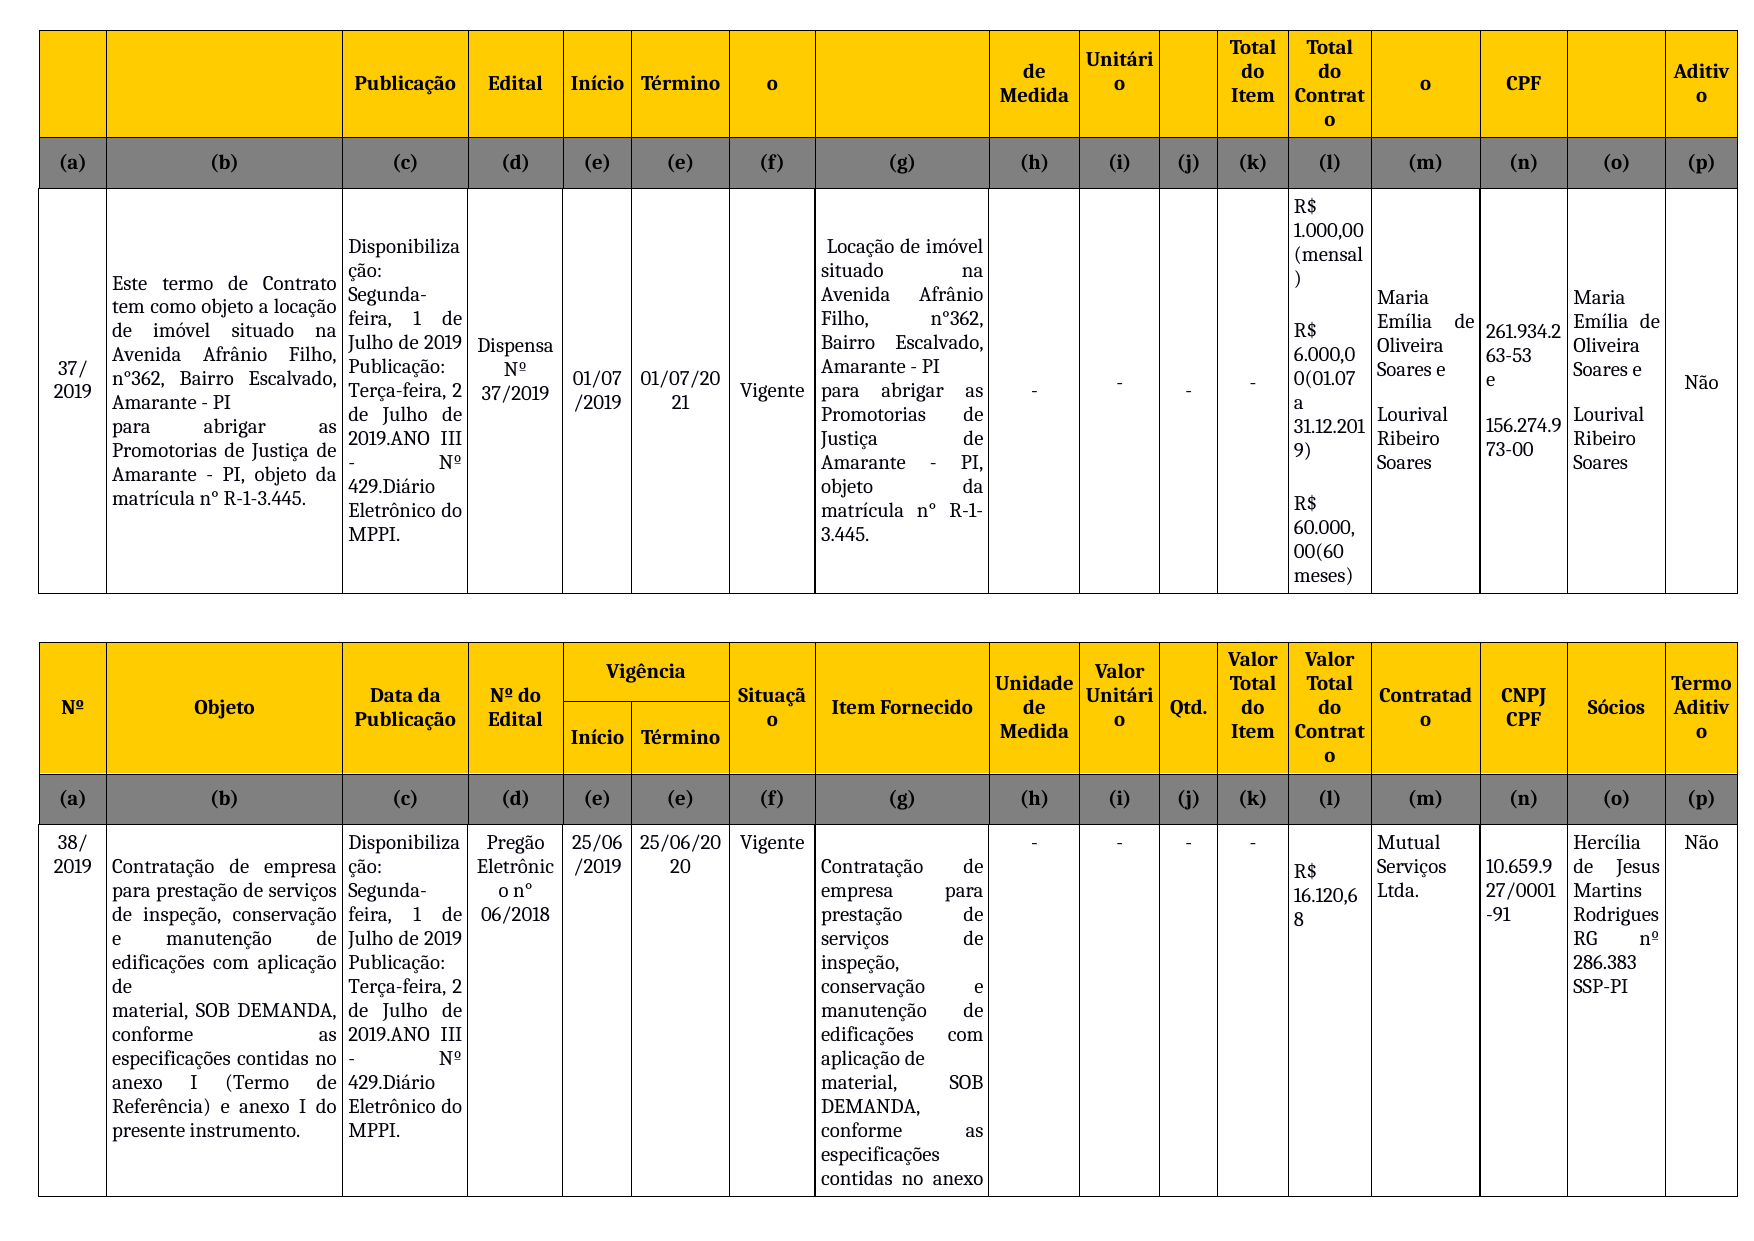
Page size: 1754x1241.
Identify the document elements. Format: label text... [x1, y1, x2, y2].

table_header [816, 31, 989, 137]
table_cell - [1160, 825, 1217, 1196]
table_header [107, 31, 342, 137]
table_cell 38/ 2019 [39, 825, 106, 1196]
table_cell 01/07/2019 [563, 189, 631, 593]
table_cell Vigente [730, 825, 814, 1196]
table_cell (a) [40, 775, 106, 824]
table_header de Medida [990, 31, 1079, 137]
table_cell 25/06/2019 [563, 825, 631, 1196]
table_header Aditivo [1666, 31, 1737, 137]
table_cell (g) [816, 138, 989, 188]
table_header Valor Total do Contrato [1289, 643, 1371, 773]
table_header CNPJ CPF [1481, 643, 1567, 773]
table_cell Dispensa Nº 37/2019 [468, 189, 562, 593]
table_header Data da Publicação [343, 643, 468, 773]
table_cell (d) [469, 775, 563, 824]
table_header Nº do Edital [469, 643, 563, 773]
table_header Sócios [1568, 643, 1665, 773]
table_header Qtd. [1160, 643, 1217, 773]
table_header [40, 31, 106, 137]
table_cell 01/07/2021 [632, 189, 729, 593]
table_header Valor Total do Item [1218, 643, 1288, 773]
table_header Edital [469, 31, 563, 137]
table_cell R$ 1.000,00(mensal) R$ 6.000,00(01.07 a 31.12.2019) R$ 60.000,00(60 meses) [1289, 189, 1371, 593]
table_cell (m) [1372, 138, 1480, 188]
table_cell - [1080, 189, 1159, 593]
table_cell Não [1666, 189, 1737, 593]
table_header Total do Contrato [1289, 31, 1371, 137]
table_cell (g) [816, 775, 989, 824]
table_cell Término [632, 702, 729, 773]
table_cell (i) [1080, 775, 1159, 824]
table_header Nº [40, 643, 106, 773]
table_cell Início [564, 702, 631, 773]
table_cell Contratação de empresa para prestação de serviços de inspeção, conservação e manutenção de edificações com aplicação de material, SOB DEMANDA, conforme as especificações contidas no anexo I (Termo de Referência) e anexo I do presente instrumento. [107, 825, 342, 1196]
table_cell Pregão Eletrônico n° 06/2018 [468, 825, 562, 1196]
table_cell (k) [1218, 138, 1288, 188]
table_cell (m) [1372, 775, 1480, 824]
table_header Objeto [107, 643, 342, 773]
table_cell 10.659.927/0001-91 [1481, 825, 1567, 1196]
table_cell R$ 16.120,68 [1289, 825, 1371, 1196]
table_cell Locação de imóvel situado na Avenida Afrânio Filho, n°362, Bairro Escalvado, Amarante - PI para abrigar as Promotorias de Justiça de Amarante - PI, objeto da matrícula n° R-1-3.445. [816, 189, 988, 593]
table_cell (a) [40, 138, 106, 188]
table_cell Não [1666, 825, 1737, 1196]
table_cell (f) [730, 775, 815, 824]
table_cell (j) [1160, 775, 1217, 824]
table_cell - [1218, 189, 1288, 593]
table_cell (e) [632, 138, 729, 188]
table_cell Término [632, 31, 729, 137]
table_cell (h) [990, 138, 1079, 188]
table_header Vigência [564, 643, 729, 701]
table_cell (f) [730, 138, 815, 188]
table_header [1568, 31, 1665, 137]
table_header Unidade de Medida [990, 643, 1079, 773]
table_cell (l) [1289, 138, 1371, 188]
table_cell (n) [1481, 138, 1567, 188]
table_cell (h) [990, 775, 1079, 824]
table_cell Maria Emília de Oliveira Soares e Lourival Ribeiro Soares [1372, 189, 1479, 593]
table_cell (o) [1568, 775, 1665, 824]
table_cell Este termo de Contrato tem como objeto a locação de imóvel situado na Avenida Afrânio Filho, n°362, Bairro Escalvado, Amarante - PI para abrigar as Promotorias de Justiça de Amarante - PI, objeto da matrícula n° R-1-3.445. [107, 189, 342, 593]
table_cell (c) [343, 775, 468, 824]
table_header Publicação [343, 31, 468, 137]
table_cell - [1160, 189, 1217, 593]
table_header Unitário [1080, 31, 1159, 137]
table_cell (e) [632, 775, 729, 824]
table_header Contratado [1372, 643, 1480, 773]
table_header o [1372, 31, 1480, 137]
table_cell 261.934.263-53 e 156.274.973-00 [1481, 189, 1567, 593]
table_cell (e) [564, 138, 631, 188]
table_cell Mutual Serviços Ltda. [1372, 825, 1479, 1196]
table_cell (i) [1080, 138, 1159, 188]
table_cell (o) [1568, 138, 1665, 188]
table_cell Vigente [730, 189, 814, 593]
table_cell - [1218, 825, 1288, 1196]
table_cell - [989, 825, 1079, 1196]
table_cell 25/06/2020 [632, 825, 729, 1196]
table_cell (j) [1160, 138, 1217, 188]
table_cell Início [564, 31, 631, 137]
table_cell (l) [1289, 775, 1371, 824]
table_cell (e) [564, 775, 631, 824]
table_cell - [989, 189, 1079, 593]
table_cell (k) [1218, 775, 1288, 824]
table_header [1160, 31, 1217, 137]
table_header Total do Item [1218, 31, 1288, 137]
table_cell Maria Emília de Oliveira Soares e Lourival Ribeiro Soares [1568, 189, 1665, 593]
table_cell (p) [1666, 775, 1737, 824]
table_header Item Fornecido [816, 643, 989, 773]
table_cell (n) [1481, 775, 1567, 824]
table_header Situação [730, 643, 815, 773]
table_cell (p) [1666, 138, 1737, 188]
table_cell 37/ 2019 [39, 189, 106, 593]
table_cell Disponibilização: Segunda-feira, 1 de Julho de 2019 Publicação: Terça-feira, 2 de Julho de 2019.ANO III - Nº 429.Diário Eletrônico do MPPI. [343, 825, 467, 1196]
table_cell Contratação de empresa para prestação de serviços de inspeção, conservação e manutenção de edificações com aplicação de material, SOB DEMANDA, conforme as especificações contidas no anexo [816, 825, 988, 1196]
table_cell (b) [107, 138, 342, 188]
table_cell (c) [343, 138, 468, 188]
table_cell - [1080, 825, 1159, 1196]
table_header Termo Aditivo [1666, 643, 1737, 773]
table_header Valor Unitário [1080, 643, 1159, 773]
table_cell (b) [107, 775, 342, 824]
table_header o [730, 31, 815, 137]
table_cell Disponibilização: Segunda-feira, 1 de Julho de 2019 Publicação: Terça-feira, 2 de Julho de 2019.ANO III - Nº 429.Diário Eletrônico do MPPI. [343, 189, 467, 593]
table_header CPF [1481, 31, 1567, 137]
table_cell (d) [469, 138, 563, 188]
table_cell Hercília de Jesus Martins Rodrigues RG nº 286.383 SSP-PI [1568, 825, 1665, 1196]
